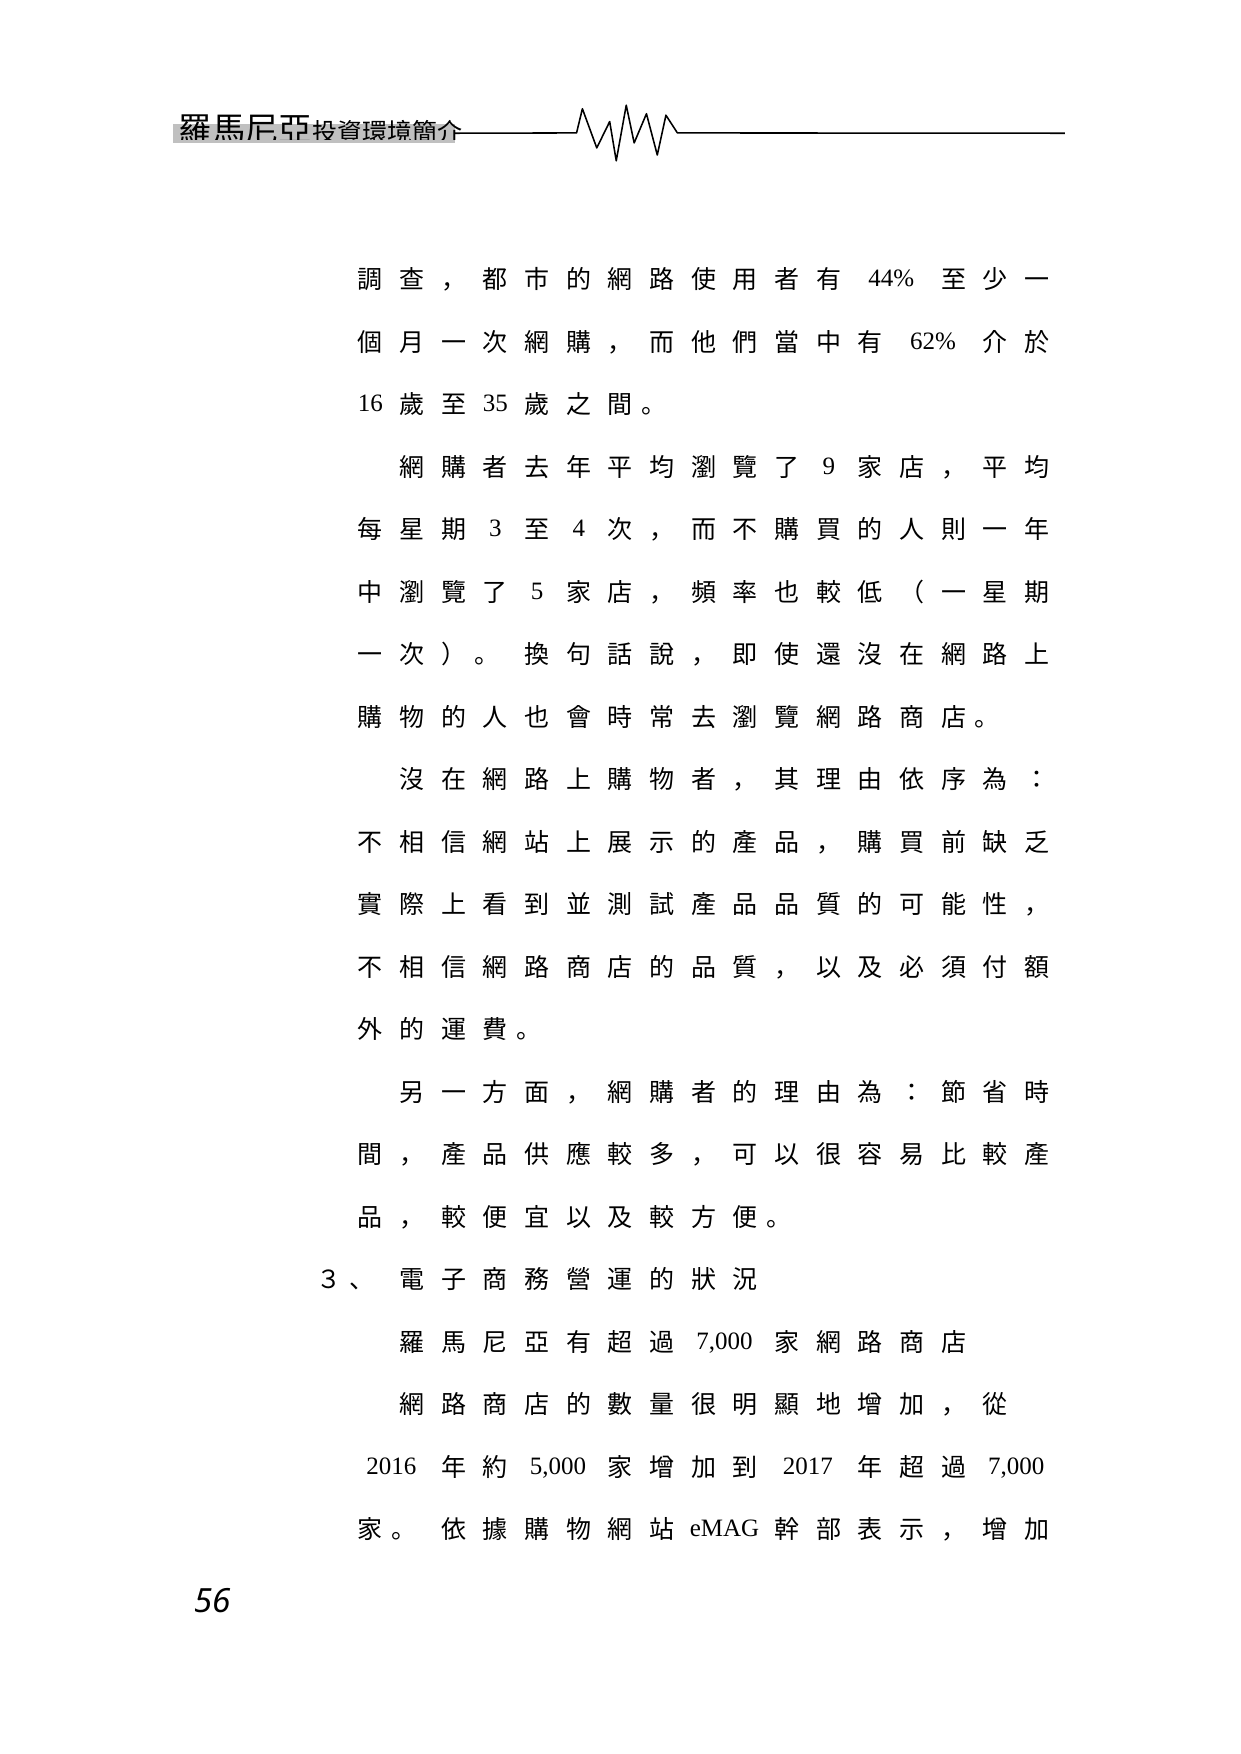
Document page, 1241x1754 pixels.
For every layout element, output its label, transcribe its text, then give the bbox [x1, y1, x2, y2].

text ３、電子商務營運的狀況 [281, 1236, 1058, 1299]
text 羅馬尼亞有超過7,000家網路商店 [330, 1299, 1058, 1361]
text 沒在網路上購物者，其理由依序為：不相信網站上展示的產品，購買前缺乏實際上看到並測試產品品質的可能性，不相信網路商店的品質，以及必須付額外的運費。 [330, 736, 1058, 1049]
text 網路商店的數量很明顯地增加，從2016年約5,000家增加到2017年超過7,000家。依據購物網站eMAG幹部表示，增加 [330, 1361, 1058, 1549]
text 網購者去年平均瀏覽了9家店，平均每星期3至4次，而不購買的人則一年中瀏覽了5家店，頻率也較低（一星期一次）。換句話說，即使還沒在網路上購物的人也會時常去瀏覽網路商店。 [330, 424, 1058, 736]
text 另一方面，網購者的理由為：節省時間，產品供應較多，可以很容易比較產品，較便宜以及較方便。 [330, 1049, 1058, 1236]
text 調查，都市的網路使用者有44%至少一個月一次網購，而他們當中有62%介於16歲至35歲之間。 [330, 236, 1058, 424]
